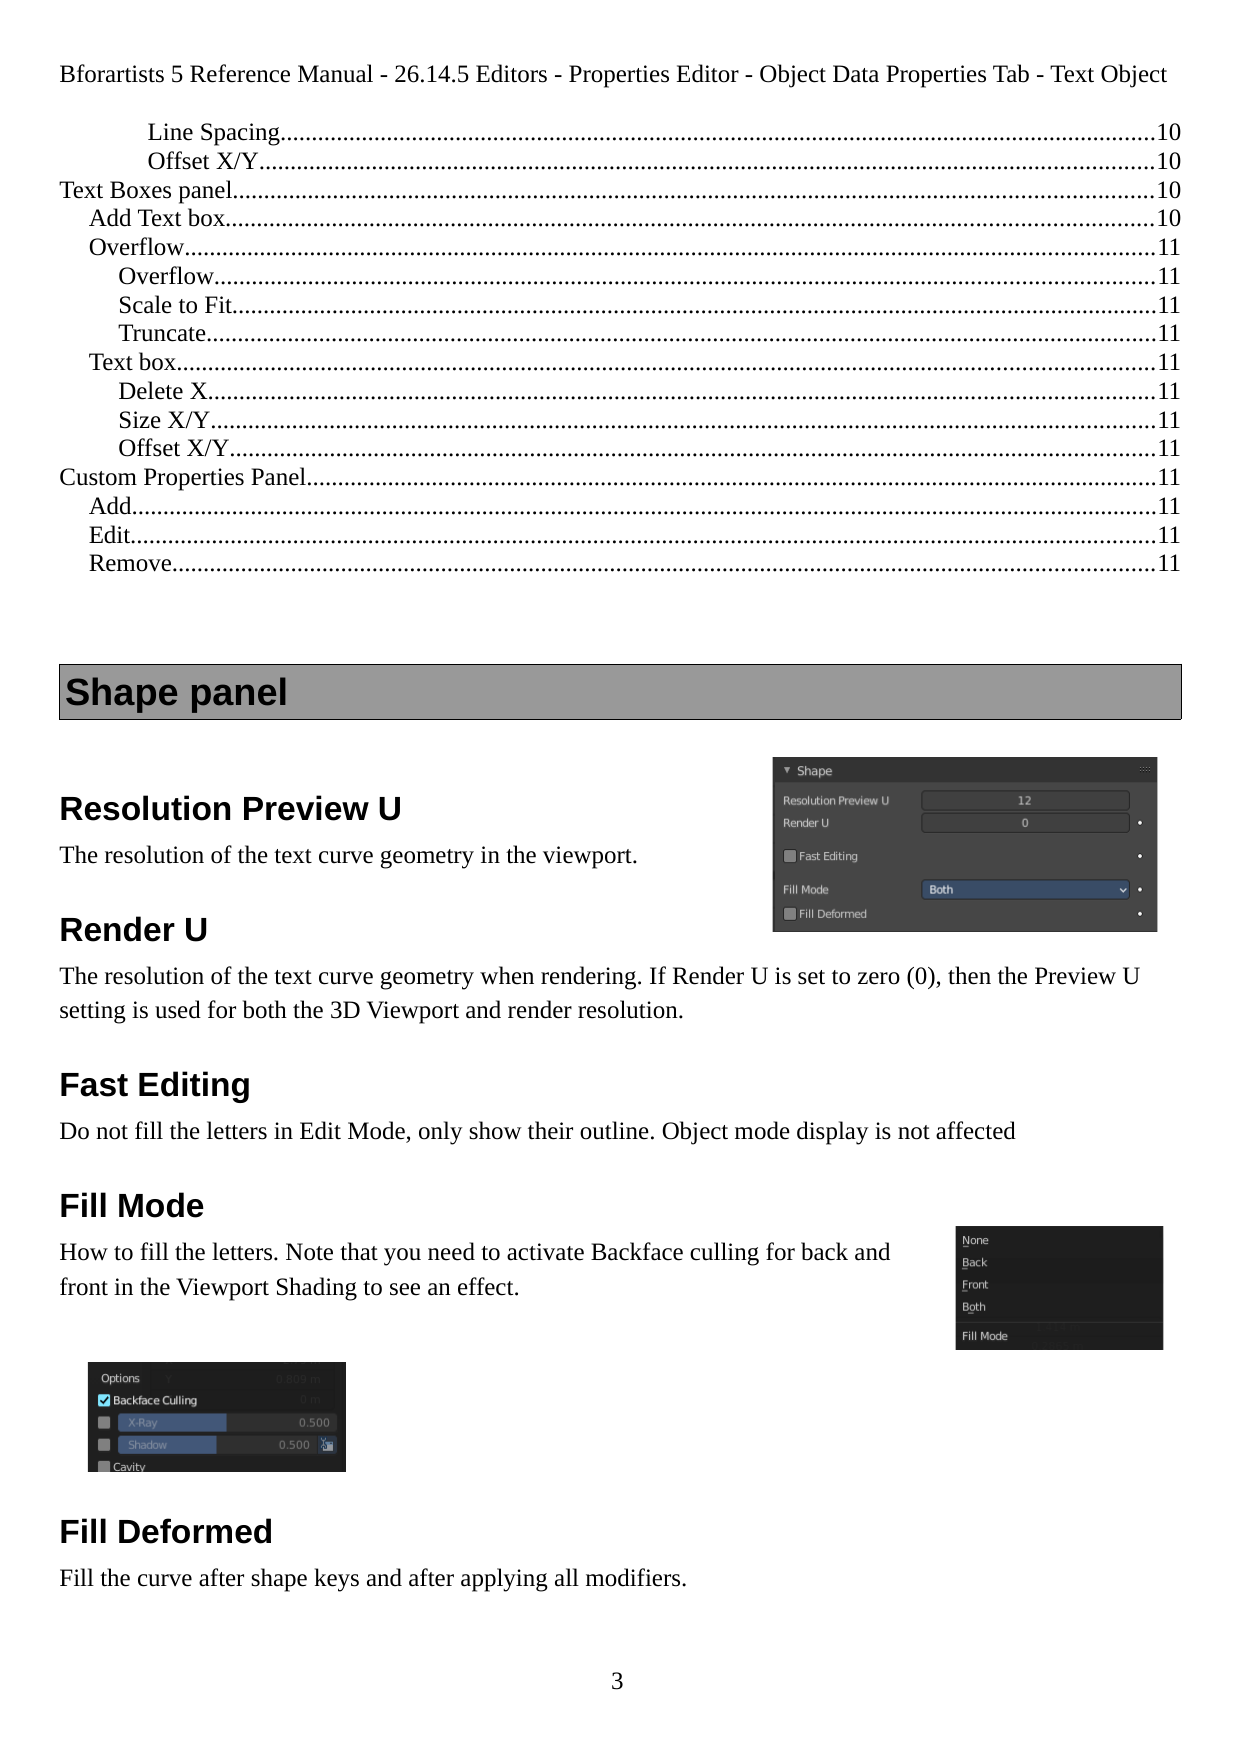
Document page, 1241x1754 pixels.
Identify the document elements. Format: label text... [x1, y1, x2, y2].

text Offset X/Y 10 [147, 146, 1181, 175]
text Do not fill the letters in Edit Mode, only show their outline. Object mode display is not affected [59, 1116, 1181, 1145]
subtitle Fill Deformed [59, 1512, 1181, 1551]
table_header Shape panel [60, 665, 1181, 719]
text Remove 11 [88, 548, 1181, 577]
subtitle Fill Mode [59, 1186, 1181, 1225]
text Offset X/Y 11 [118, 433, 1181, 462]
picture [955, 1226, 1164, 1350]
text Overflow 11 [88, 232, 1181, 261]
text Add 11 [88, 491, 1181, 520]
picture [772, 757, 1158, 932]
text Delete X 11 [118, 376, 1181, 405]
text Custom Properties Panel 11 [59, 462, 1181, 491]
text The resolution of the text curve geometry when rendering. If Render U is set to zero (0), then the Preview U setting is used for both the 3D Viewport and render resolution. [59, 961, 1181, 1024]
text Scale to Fit 11 [118, 290, 1181, 318]
text Text box 11 [88, 347, 1181, 376]
picture [87, 1362, 346, 1472]
subtitle Render U [59, 910, 1181, 948]
text How to fill the letters. Note that you need to activate Backface culling for back and front in the Viewport Shading to see an effect. [59, 1237, 955, 1301]
text Text Boxes panel 10 [59, 175, 1181, 203]
text Size X/Y 11 [118, 405, 1181, 433]
text Line Spacing 10 [147, 117, 1181, 146]
text Edit 11 [88, 520, 1181, 548]
subtitle Resolution Preview U [59, 789, 772, 827]
subtitle Fast Editing [59, 1065, 1181, 1104]
text Add Text box 10 [88, 203, 1181, 232]
text Truncate 11 [118, 318, 1181, 347]
text The resolution of the text curve geometry in the viewport. [59, 840, 772, 869]
subtitle [1158, 789, 1181, 827]
text Overflow 11 [118, 261, 1181, 290]
text Fill the curve after shape keys and after applying all modifiers. [59, 1563, 1181, 1592]
